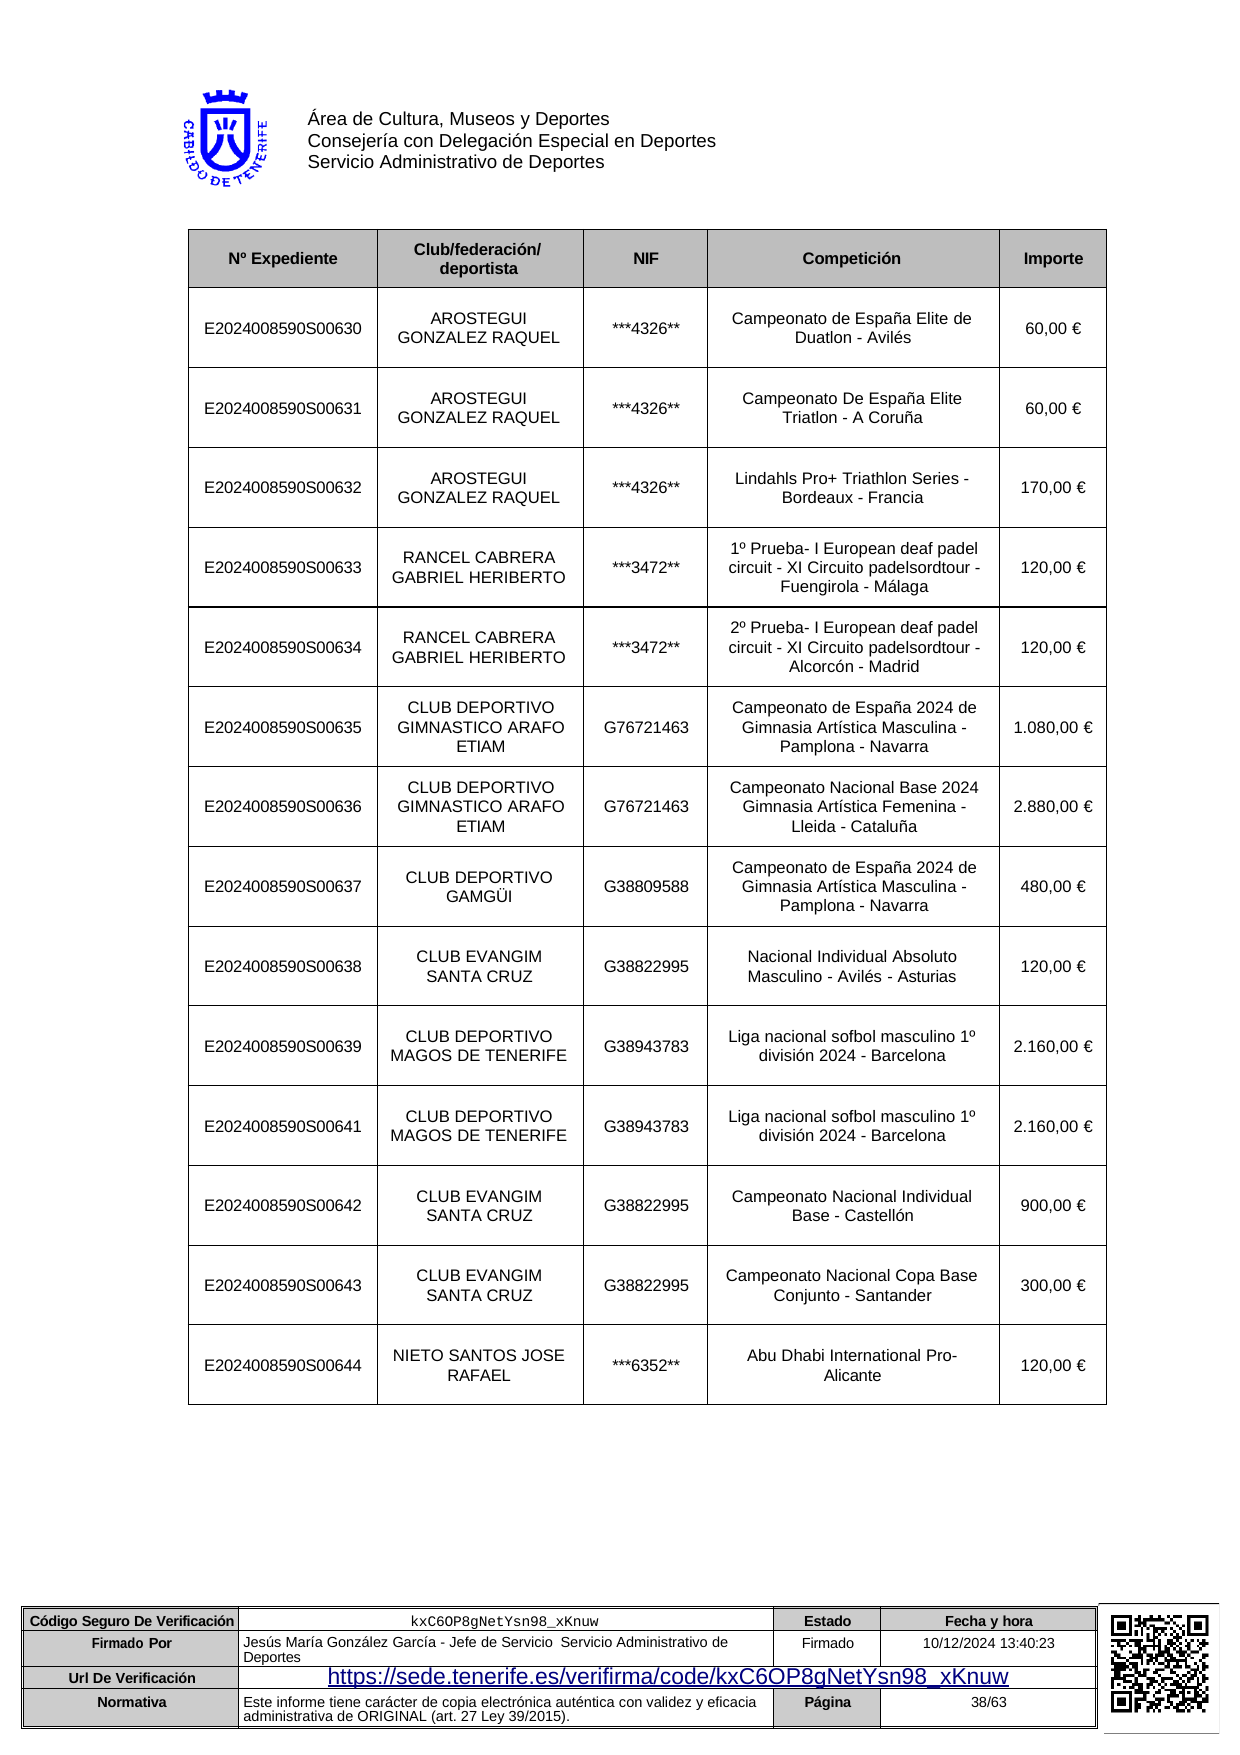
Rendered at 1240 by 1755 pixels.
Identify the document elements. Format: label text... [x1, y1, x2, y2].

table_cell Campeonato Nacional Individual Base - Castellón [708, 1166, 999, 1244]
table_cell G38822995 [584, 927, 707, 1005]
table_cell Campeonato de España 2024 de Gimnasia Artística Masculina - Pamplona - Navarra [708, 847, 999, 926]
table_cell 1.080,00 € [1000, 687, 1106, 766]
table_cell 2º Prueba- I European deaf padel circuit - XI Circuito padelsordtour - Alcorcón - Madrid [708, 608, 999, 686]
table_cell E2024008590S00633 [189, 528, 377, 606]
table_cell 480,00 € [1000, 847, 1106, 926]
table_cell 120,00 € [1000, 927, 1106, 1005]
table_cell Campeonato de España Elite de Duatlon - Avilés [708, 288, 999, 367]
table_cell E2024008590S00634 [189, 608, 377, 686]
table_cell G38943783 [584, 1006, 707, 1085]
table_cell ***4326** [584, 288, 707, 367]
table_cell G38809588 [584, 847, 707, 926]
table_cell CLUB DEPORTIVO GIMNASTICO ARAFO ETIAM [378, 767, 583, 846]
table_cell Abu Dhabi International Pro- Alicante [708, 1325, 999, 1404]
table_cell Liga nacional sofbol masculino 1º división 2024 - Barcelona [708, 1006, 999, 1085]
table_cell NIETO SANTOS JOSE RAFAEL [378, 1325, 583, 1404]
table_cell Campeonato de España 2024 de Gimnasia Artística Masculina - Pamplona - Navarra [708, 687, 999, 766]
table_cell G38943783 [584, 1086, 707, 1165]
table_cell 300,00 € [1000, 1246, 1106, 1324]
table_cell CLUB EVANGIM SANTA CRUZ [378, 927, 583, 1005]
table_cell E2024008590S00632 [189, 448, 377, 527]
table_cell Campeonato Nacional Base 2024 Gimnasia Artística Femenina - Lleida - Cataluña [708, 767, 999, 846]
table_cell AROSTEGUI GONZALEZ RAQUEL [378, 448, 583, 527]
table_cell 2.160,00 € [1000, 1086, 1106, 1165]
table_header NIF [584, 230, 707, 287]
table_cell E2024008590S00637 [189, 847, 377, 926]
table_cell Lindahls Pro+ Triathlon Series - Bordeaux - Francia [708, 448, 999, 527]
table_cell E2024008590S00642 [189, 1166, 377, 1244]
table_cell Liga nacional sofbol masculino 1º división 2024 - Barcelona [708, 1086, 999, 1165]
table_cell ***3472** [584, 528, 707, 606]
table_cell E2024008590S00631 [189, 368, 377, 447]
table_cell CLUB DEPORTIVO GIMNASTICO ARAFO ETIAM [378, 687, 583, 766]
table_cell E2024008590S00635 [189, 687, 377, 766]
table_cell ***4326** [584, 448, 707, 527]
table_cell CLUB DEPORTIVO MAGOS DE TENERIFE [378, 1006, 583, 1085]
table_cell AROSTEGUI GONZALEZ RAQUEL [378, 368, 583, 447]
table_header Club/federación/ deportista [378, 230, 583, 287]
table_cell Campeonato Nacional Copa Base Conjunto - Santander [708, 1246, 999, 1324]
table_header Importe [1000, 230, 1106, 287]
table_cell E2024008590S00638 [189, 927, 377, 1005]
table_cell Nacional Individual Absoluto Masculino - Avilés - Asturias [708, 927, 999, 1005]
table_cell CLUB DEPORTIVO GAMGÜI [378, 847, 583, 926]
table_cell CLUB DEPORTIVO MAGOS DE TENERIFE [378, 1086, 583, 1165]
table_cell 1º Prueba- I European deaf padel circuit - XI Circuito padelsordtour - Fuengirola - Málaga [708, 528, 999, 606]
table_header Competición [708, 230, 999, 287]
table_cell E2024008590S00630 [189, 288, 377, 367]
table_cell E2024008590S00643 [189, 1246, 377, 1324]
table_cell 120,00 € [1000, 1325, 1106, 1404]
table_cell RANCEL CABRERA GABRIEL HERIBERTO [378, 528, 583, 606]
table_cell E2024008590S00636 [189, 767, 377, 846]
table_cell 170,00 € [1000, 448, 1106, 527]
table_cell E2024008590S00644 [189, 1325, 377, 1404]
table_cell E2024008590S00639 [189, 1006, 377, 1085]
table_cell CLUB EVANGIM SANTA CRUZ [378, 1246, 583, 1324]
table_cell E2024008590S00641 [189, 1086, 377, 1165]
table_cell AROSTEGUI GONZALEZ RAQUEL [378, 288, 583, 367]
table_cell CLUB EVANGIM SANTA CRUZ [378, 1166, 583, 1244]
table_cell 60,00 € [1000, 288, 1106, 367]
table_header Nº Expediente [189, 230, 377, 287]
table_cell 120,00 € [1000, 528, 1106, 606]
table_cell G76721463 [584, 767, 707, 846]
table_cell 60,00 € [1000, 368, 1106, 447]
table_cell ***3472** [584, 608, 707, 686]
table_cell RANCEL CABRERA GABRIEL HERIBERTO [378, 608, 583, 686]
table_cell 2.160,00 € [1000, 1006, 1106, 1085]
table_cell ***4326** [584, 368, 707, 447]
table_cell G38822995 [584, 1246, 707, 1324]
table_cell G76721463 [584, 687, 707, 766]
table_cell 2.880,00 € [1000, 767, 1106, 846]
table_cell ***6352** [584, 1325, 707, 1404]
table_cell Campeonato De España Elite Triatlon - A Coruña [708, 368, 999, 447]
table_cell 900,00 € [1000, 1166, 1106, 1244]
table_cell G38822995 [584, 1166, 707, 1244]
table_cell 120,00 € [1000, 608, 1106, 686]
